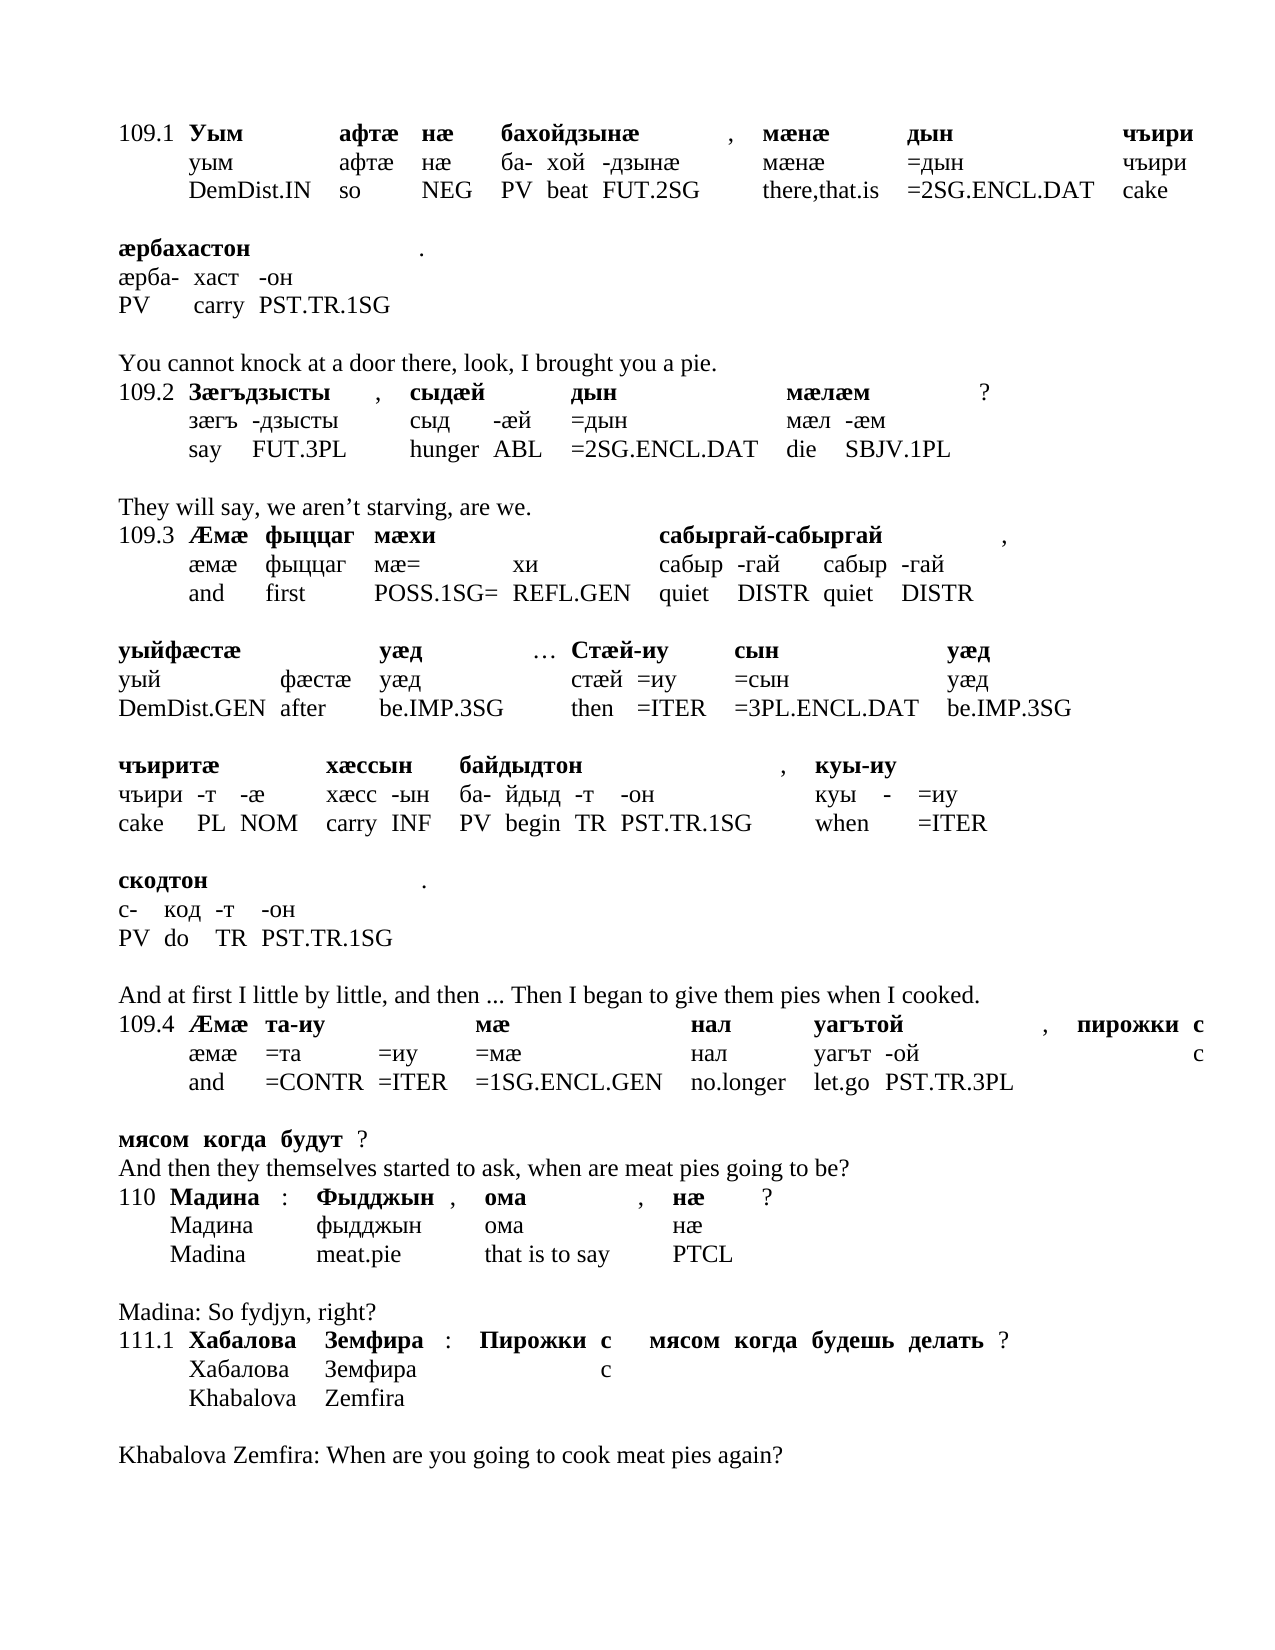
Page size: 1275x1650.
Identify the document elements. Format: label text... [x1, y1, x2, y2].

text -дзынæ [602, 147, 700, 176]
text =иу [918, 779, 987, 808]
text -æй [493, 406, 543, 434]
text And at first I little by little, and then ... Then I began to give them pies when I cooked. [118, 981, 1249, 1009]
text мæхи [374, 521, 645, 549]
text no.longer [691, 1067, 786, 1096]
text TR [215, 923, 247, 952]
text ома [484, 1182, 624, 1211]
text дын [571, 377, 772, 406]
text Земфира [324, 1354, 417, 1383]
text … [532, 636, 557, 664]
text =CONTR [265, 1067, 364, 1096]
text уагът [813, 1038, 871, 1067]
text 109.1 [118, 118, 174, 147]
text begin [505, 808, 561, 837]
text INF [391, 808, 431, 837]
text уыйфæстæ [118, 636, 365, 664]
text дын [907, 118, 1108, 147]
text æрба- [118, 262, 179, 291]
text Хабалова [188, 1326, 311, 1354]
text NOM [240, 808, 298, 837]
text ба- [501, 147, 533, 176]
text ба- [459, 779, 491, 808]
text сабыр [823, 549, 887, 578]
text , [1001, 521, 1022, 549]
text афтæ [339, 118, 408, 147]
text Khabalova [188, 1383, 297, 1412]
text Zemfira [324, 1383, 417, 1412]
text -т [574, 779, 607, 808]
text мясом [649, 1326, 720, 1354]
text TR [574, 808, 607, 837]
text куы [815, 779, 869, 808]
text when [815, 808, 869, 837]
text сыдæй [409, 377, 557, 406]
text PST.TR.1SG [620, 808, 752, 837]
text с [600, 1326, 635, 1354]
text -т [197, 779, 226, 808]
text фыццаг [265, 549, 346, 578]
text -ын [391, 779, 431, 808]
text уæд [379, 664, 504, 693]
text be.IMP.3SG [379, 693, 504, 722]
text 109.4 [118, 1009, 174, 1038]
text Madina: So fydjyn, right? [118, 1297, 1249, 1326]
text Мадина [169, 1211, 253, 1239]
text cake [118, 808, 183, 837]
text And then they themselves started to ask, when are meat pies going to be? [118, 1153, 1249, 1182]
text сабыр [659, 549, 723, 578]
text æрбахастон [118, 233, 404, 262]
text æмæ [188, 1038, 237, 1067]
text =3PL.ENCL.DAT [734, 693, 919, 722]
text be.IMP.3SG [947, 693, 1072, 722]
text чъиритæ [118, 751, 312, 779]
text PV [118, 291, 179, 319]
text beat [547, 176, 588, 204]
text SBJV.1PL [845, 434, 951, 463]
text байдыдтон [459, 751, 766, 779]
text нæ [672, 1182, 748, 1211]
text -дзысты [252, 406, 347, 434]
text Æмæ [188, 1009, 251, 1038]
text quiet [823, 578, 887, 607]
text PL [197, 808, 226, 837]
text хæсс [326, 779, 377, 808]
text hunger [409, 434, 479, 463]
text нал [691, 1038, 786, 1067]
text PV [459, 808, 491, 837]
text с [1193, 1038, 1214, 1067]
text бахойдзынæ [501, 118, 714, 147]
text =дын [571, 406, 758, 434]
text æмæ [188, 549, 237, 578]
text уæд [947, 664, 1072, 693]
text -он [620, 779, 752, 808]
text Хабалова [188, 1354, 297, 1383]
text PST.TR.1SG [261, 923, 393, 952]
text FUT.3PL [252, 434, 347, 463]
text сабыргай-сабыргай [659, 521, 987, 549]
text мæл [786, 406, 831, 434]
text нæ [421, 147, 473, 176]
text : [281, 1182, 302, 1211]
text PST.TR.1SG [258, 291, 391, 319]
text =1SG.ENCL.GEN [475, 1067, 663, 1096]
text уæд [947, 636, 1086, 664]
text с [1193, 1009, 1228, 1038]
text and [188, 1067, 237, 1096]
text - [883, 779, 904, 808]
text сын [734, 636, 933, 664]
text , [1042, 1009, 1063, 1038]
text =2SG.ENCL.DAT [907, 176, 1095, 204]
text ома [484, 1211, 610, 1239]
text =2SG.ENCL.DAT [571, 434, 758, 463]
text carry [326, 808, 377, 837]
text ? [979, 377, 1000, 406]
text 109.3 [118, 521, 174, 549]
text DemDist.IN [188, 176, 311, 204]
text -гай [901, 549, 974, 578]
text say [188, 434, 238, 463]
text афтæ [339, 147, 394, 176]
text когда [203, 1124, 267, 1153]
text нæ [672, 1211, 734, 1239]
text , [375, 377, 396, 406]
text уым [188, 147, 311, 176]
text хæссын [326, 751, 445, 779]
text куы-иу [815, 751, 1001, 779]
text =ITER [637, 693, 706, 722]
text 109.2 [118, 377, 174, 406]
text =мæ [475, 1038, 663, 1067]
text . [421, 866, 442, 894]
text с- [118, 894, 150, 923]
text код [164, 894, 201, 923]
text мæнæ [762, 118, 893, 147]
text , [728, 118, 749, 147]
text чъири [1122, 147, 1187, 176]
text then [571, 693, 623, 722]
text ? [998, 1326, 1019, 1354]
text ? [761, 1182, 782, 1211]
text ? [357, 1124, 378, 1153]
text let.go [813, 1067, 871, 1096]
text cake [1122, 176, 1187, 204]
text carry [193, 291, 245, 319]
text and [188, 578, 237, 607]
text -гай [737, 549, 809, 578]
text Фыдджын [316, 1182, 436, 1211]
text фæстæ [280, 664, 352, 693]
text скодтон [118, 866, 407, 894]
text фыдджын [316, 1211, 422, 1239]
text нæ [421, 118, 487, 147]
text йдыд [505, 779, 561, 808]
text quiet [659, 578, 723, 607]
text уæд [379, 636, 518, 664]
text REFL.GEN [512, 578, 631, 607]
text 110 [118, 1182, 156, 1211]
text PV [501, 176, 533, 204]
text с [600, 1354, 621, 1383]
text PST.TR.3PL [885, 1067, 1014, 1096]
text фыццаг [265, 521, 360, 549]
text -æм [845, 406, 951, 434]
text , [780, 751, 801, 779]
text that is to say [484, 1239, 610, 1268]
text meat.pie [316, 1239, 422, 1268]
text You cannot knock at a door there, look, I brought you a pie. [118, 348, 1249, 377]
text POSS.1SG= [374, 578, 499, 607]
text хой [547, 147, 588, 176]
text хаст [193, 262, 245, 291]
text будут [280, 1124, 343, 1153]
text мæ= [374, 549, 499, 578]
text DISTR [737, 578, 809, 607]
text пирожки [1077, 1009, 1179, 1038]
text Земфира [324, 1326, 431, 1354]
text -он [261, 894, 393, 923]
text сыд [409, 406, 479, 434]
text They will say, we aren’t starving, are we. [118, 492, 1249, 521]
text мæнæ [762, 147, 879, 176]
text . [418, 233, 439, 262]
text Madina [169, 1239, 253, 1268]
text делать [908, 1326, 984, 1354]
text first [265, 578, 346, 607]
text after [280, 693, 352, 722]
text Стæй-иу [571, 636, 720, 664]
text DemDist.GEN [118, 693, 266, 722]
text Khabalova Zemfira: When are you going to cook meat pies again? [118, 1441, 1249, 1469]
text PV [118, 923, 150, 952]
text 111.1 [118, 1326, 174, 1354]
text die [786, 434, 831, 463]
text =ITER [918, 808, 987, 837]
text мæ [475, 1009, 677, 1038]
text ABL [493, 434, 543, 463]
text та-иу [265, 1009, 461, 1038]
text =та [265, 1038, 364, 1067]
text чъири [1122, 118, 1201, 147]
text PTCL [672, 1239, 734, 1268]
text зæгъ [188, 406, 238, 434]
text , [638, 1182, 659, 1211]
text =дын [907, 147, 1095, 176]
text уый [118, 664, 266, 693]
text =ITER [378, 1067, 448, 1096]
text мæлæм [786, 377, 965, 406]
text когда [734, 1326, 798, 1354]
text -æ [240, 779, 298, 808]
text there,that.is [762, 176, 879, 204]
text хи [512, 549, 631, 578]
text =иу [378, 1038, 448, 1067]
text -т [215, 894, 247, 923]
text , [449, 1182, 471, 1211]
text -он [258, 262, 391, 291]
text -ой [885, 1038, 1014, 1067]
text Мадина [169, 1182, 267, 1211]
text do [164, 923, 201, 952]
text FUT.2SG [602, 176, 700, 204]
text Уым [188, 118, 325, 147]
text будешь [811, 1326, 894, 1354]
text Зæгъдзысты [188, 377, 361, 406]
text =иу [637, 664, 706, 693]
text =сын [734, 664, 919, 693]
text мясом [118, 1124, 189, 1153]
text чъири [118, 779, 183, 808]
text нал [691, 1009, 800, 1038]
text Æмæ [188, 521, 251, 549]
text стæй [571, 664, 623, 693]
text DISTR [901, 578, 974, 607]
text so [339, 176, 394, 204]
text : [444, 1326, 466, 1354]
text NEG [421, 176, 473, 204]
text уагътой [813, 1009, 1028, 1038]
text Пирожки [479, 1326, 587, 1354]
